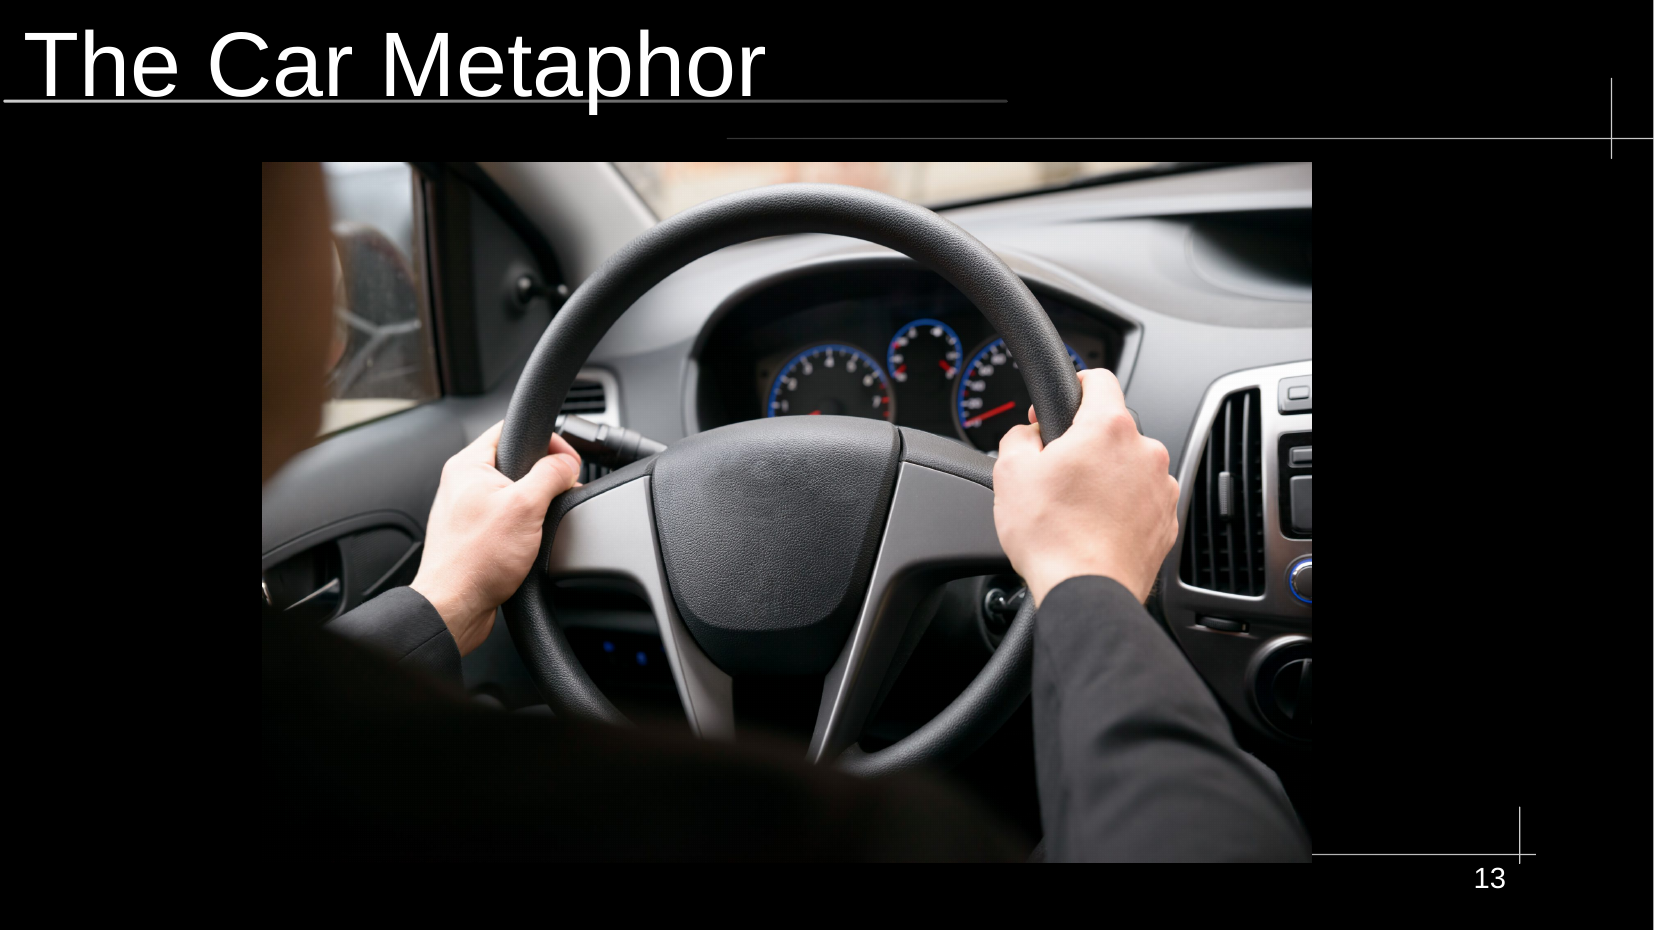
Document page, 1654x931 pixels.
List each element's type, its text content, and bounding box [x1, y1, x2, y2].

picture [262, 162, 1312, 863]
title The Car Metaphor [23, 11, 1589, 119]
